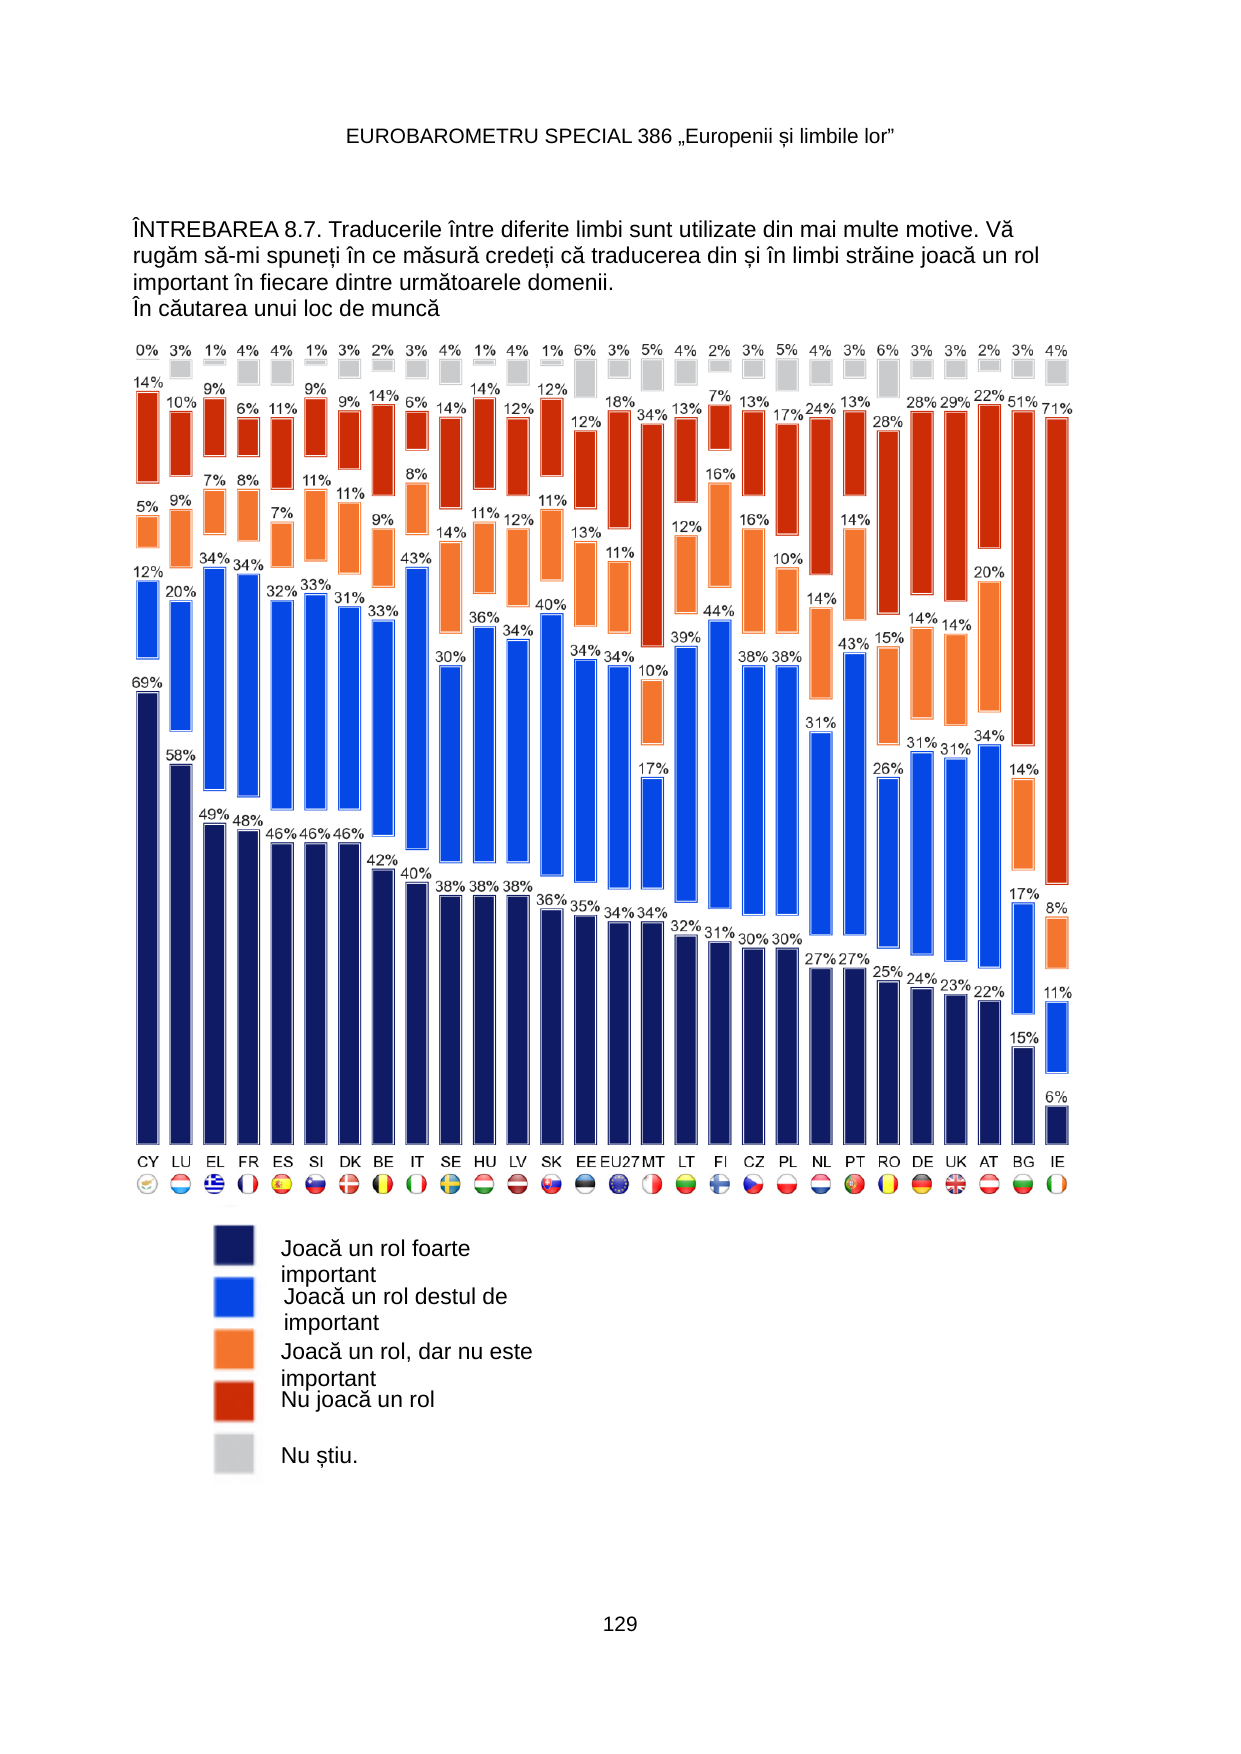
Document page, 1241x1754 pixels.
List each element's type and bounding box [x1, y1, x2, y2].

picture [177, 1205, 266, 1489]
picture [118, 334, 1093, 1197]
